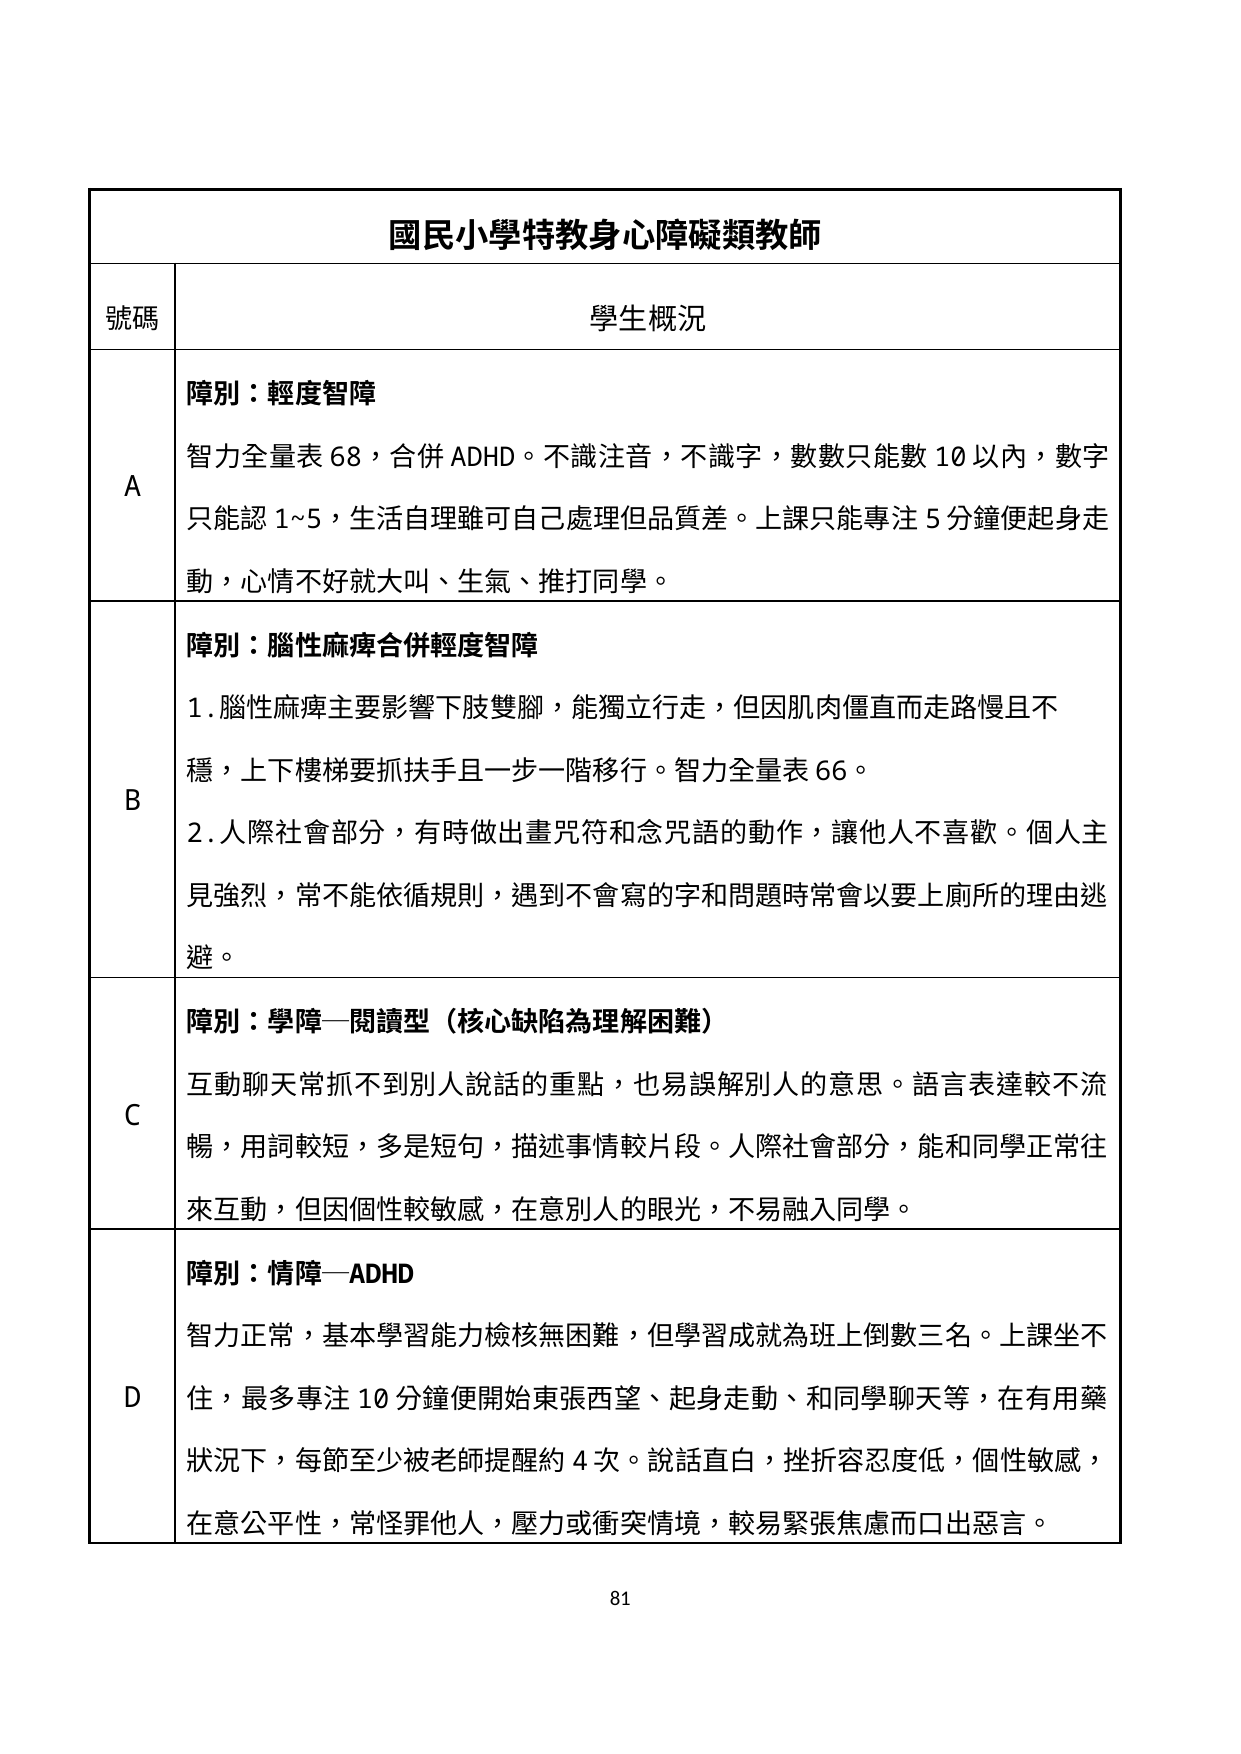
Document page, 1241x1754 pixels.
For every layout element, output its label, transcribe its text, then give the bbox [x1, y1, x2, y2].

table_cell 障別：腦性麻痺合併輕度智障 1.腦性麻痺主要影響下肢雙腳，能獨立行走，但因肌肉僵直而走路慢且不穩，上下樓梯要抓扶手且一步一階移行。智力全量表66。 2.人際社會部分，有時做出畫咒符和念咒語的動作，讓他人不喜歡。個人主見強烈，常不能依循規則，遇到不會寫的字和問題時常會以要上廁所的理由逃避。 [176, 602, 1119, 977]
table_cell B [91, 602, 174, 977]
table_cell C [91, 978, 174, 1228]
table_cell 障別：情障─ADHD 智力正常，基本學習能力檢核無困難，但學習成就為班上倒數三名。上課坐不住，最多專注10分鐘便開始東張西望、起身走動、和同學聊天等，在有用藥狀況下，每節至少被老師提醒約4次。說話直白，挫折容忍度低，個性敏感，在意公平性，常怪罪他人，壓力或衝突情境，較易緊張焦慮而口出惡言。 [176, 1230, 1119, 1542]
table_cell 障別：學障─閱讀型（核心缺陷為理解困難） 互動聊天常抓不到別人說話的重點，也易誤解別人的意思。語言表達較不流暢，用詞較短，多是短句，描述事情較片段。人際社會部分，能和同學正常往來互動，但因個性較敏感，在意別人的眼光，不易融入同學。 [176, 978, 1119, 1228]
table_cell 號碼 [91, 264, 174, 348]
table_cell D [91, 1230, 174, 1542]
table_cell 學生概況 [176, 264, 1119, 348]
table_cell A [91, 350, 174, 600]
table_cell 障別：輕度智障 智力全量表68，合併ADHD。不識注音，不識字，數數只能數10以內，數字只能認1~5，生活自理雖可自己處理但品質差。上課只能專注5分鐘便起身走動，心情不好就大叫、生氣、推打同學。 [176, 350, 1119, 600]
table_header 國民小學特教身心障礙類教師 [91, 191, 1119, 262]
